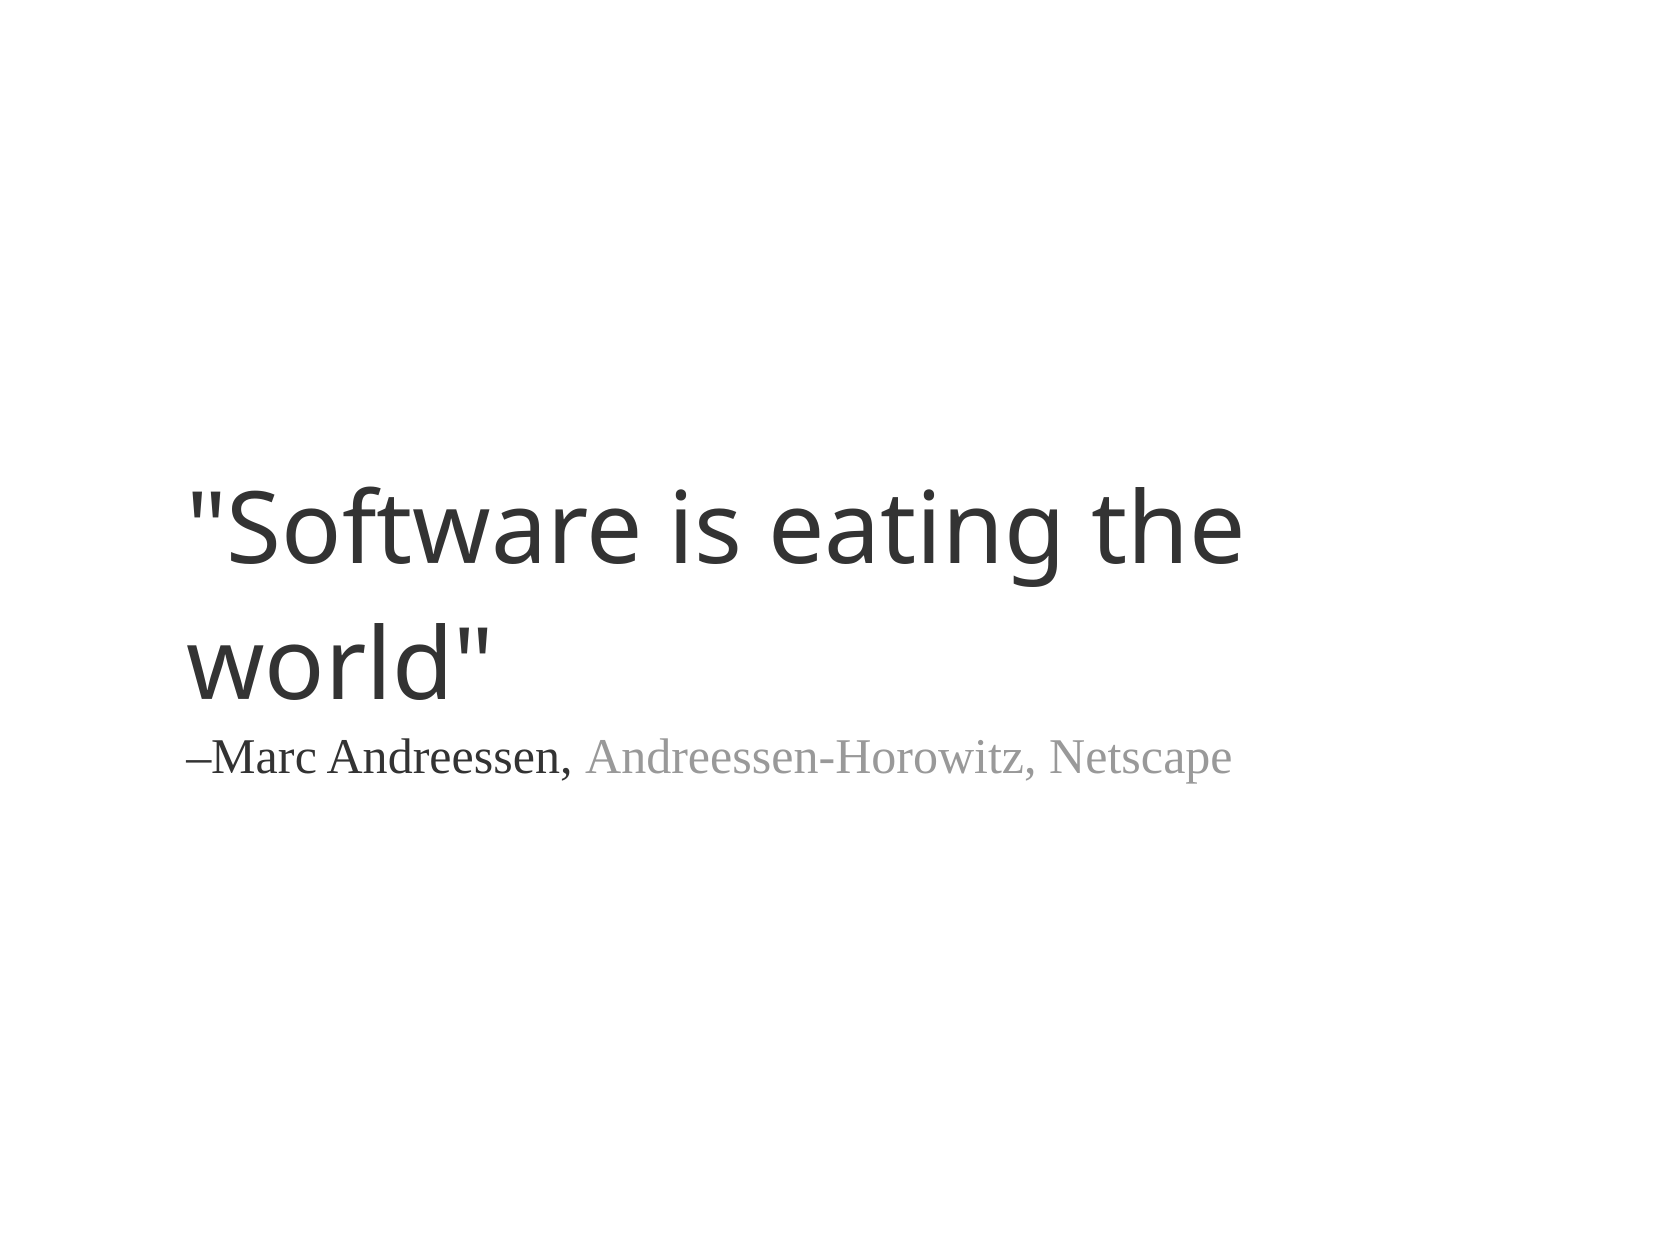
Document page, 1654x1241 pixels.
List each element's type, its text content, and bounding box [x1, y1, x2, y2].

subtitle "Software is eating the world" –Marc Andreessen, Andreessen-Horowitz, Netscape [186, 492, 1467, 748]
